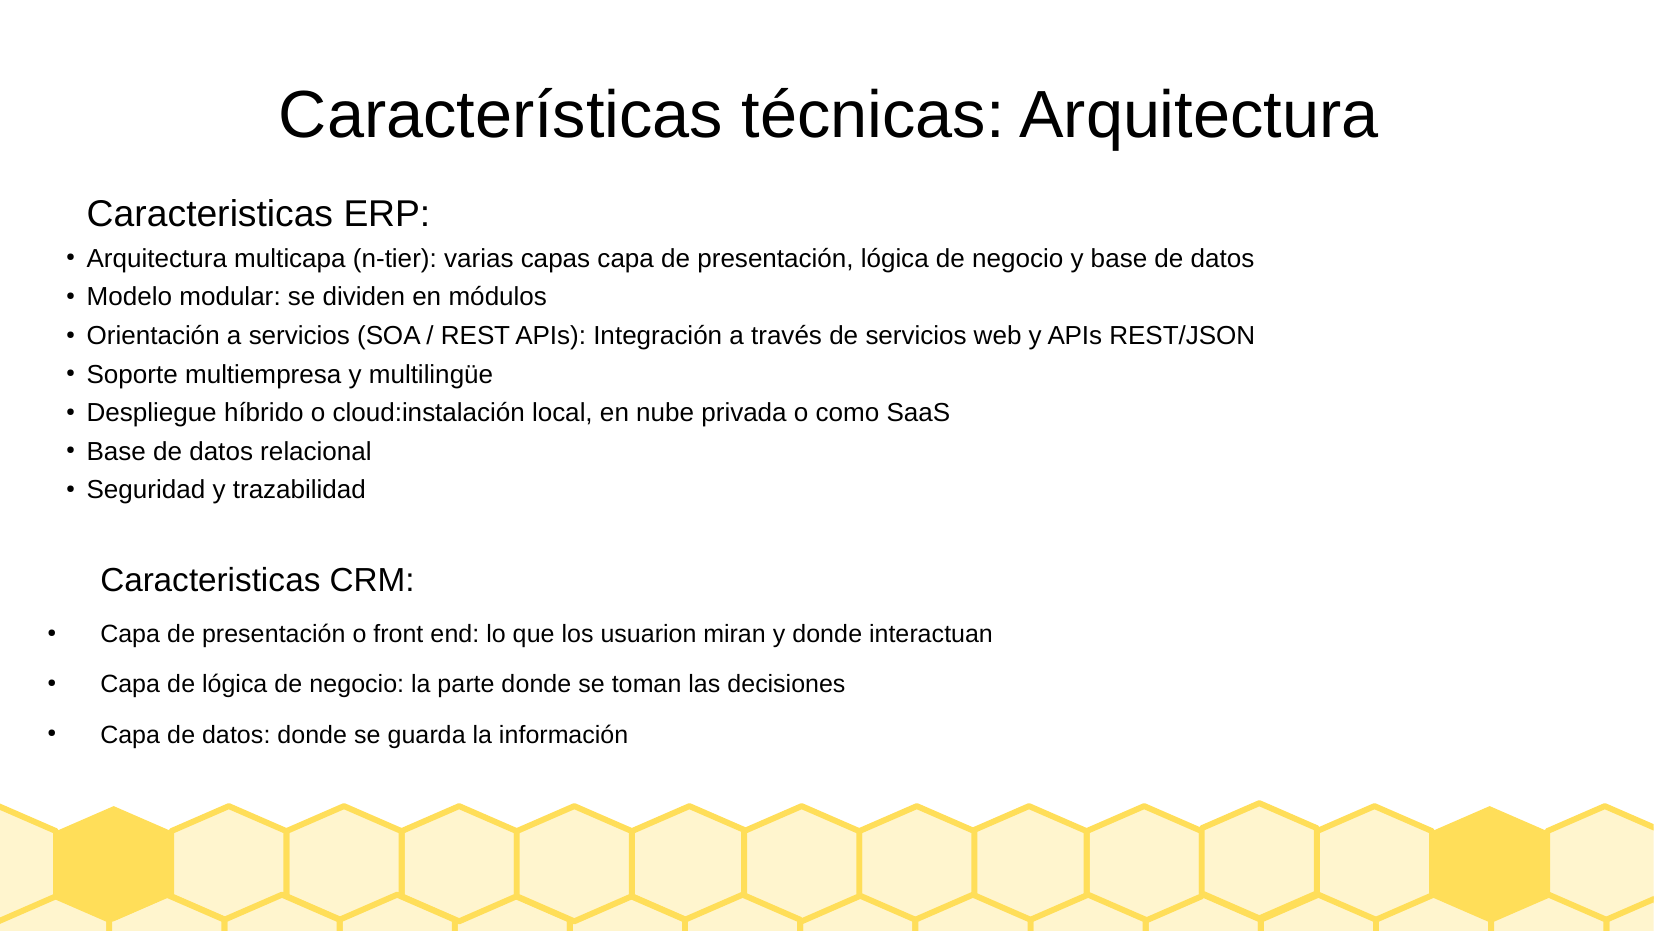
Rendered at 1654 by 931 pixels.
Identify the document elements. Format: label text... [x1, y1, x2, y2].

title Características técnicas: Arquitectura [59, 37, 1548, 193]
list Caracteristicas ERP: Arquitectura multicapa (n-tier): varias capas capa de presentación, lógica de negocio y base de datos Modelo modular: se dividen en módulos Orientación a servicios (SOA / REST APIs): Integración a través de servicios web y APIs REST/JSON Soporte multiempresa y multilingüe Despliegue híbrido o cloud:instalación local, en nube privada o como SaaS Base de datos relacional Seguridad y trazabilidad [59, 192, 1418, 507]
list Caracteristicas CRM: Capa de presentación o front end: lo que los usuarion miran y donde interactuan Capa de lógica de negocio: la parte donde se toman las decisiones Capa de datos: donde se guarda la información [29, 561, 1477, 816]
